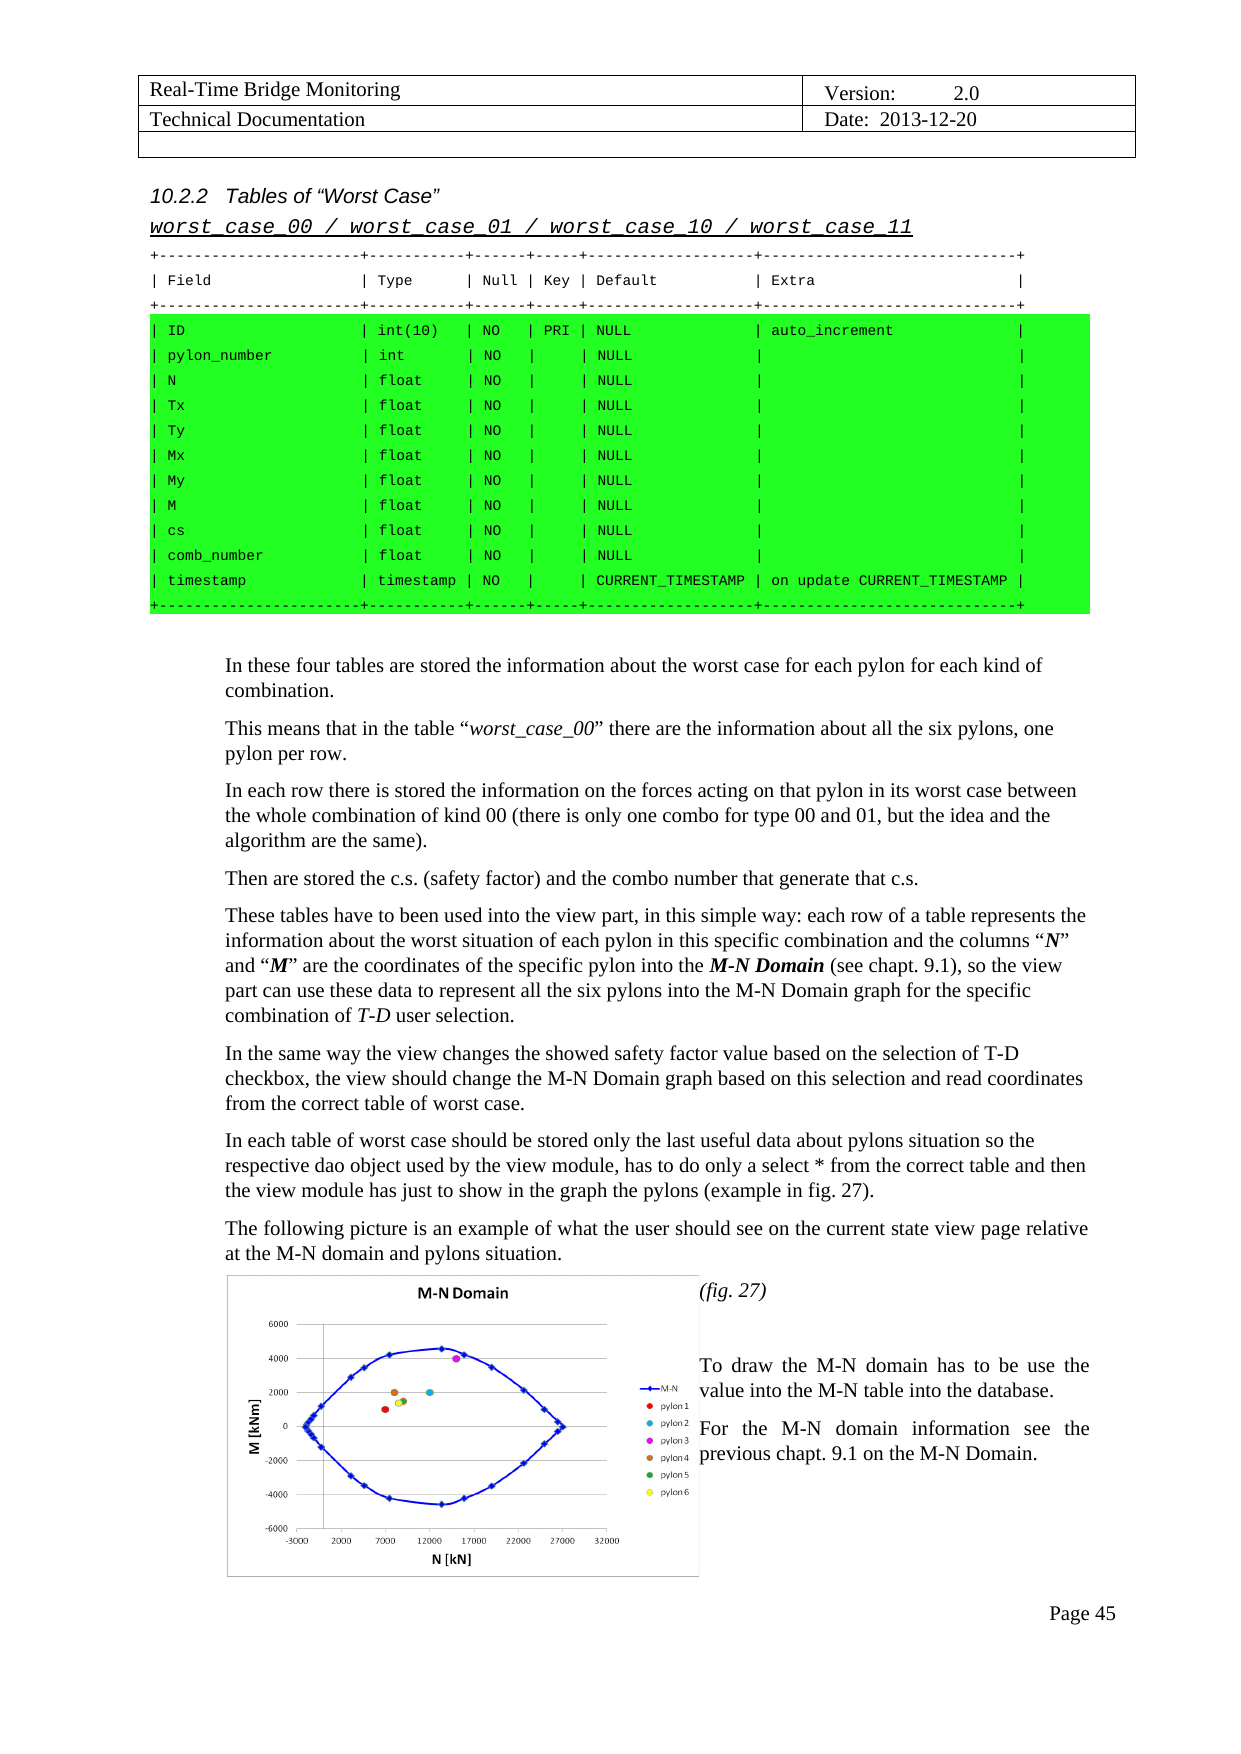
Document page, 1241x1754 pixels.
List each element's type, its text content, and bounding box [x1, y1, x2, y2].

text | N | float | NO | | NULL | | [150, 364, 1090, 389]
text | Tx | float | NO | | NULL | | [150, 389, 1090, 414]
text | Ty | float | NO | | NULL | | [150, 414, 1090, 439]
text worst_case_00 / worst_case_01 / worst_case_10 / worst_case_11 [150, 214, 1090, 239]
text | cs | float | NO | | NULL | | [150, 514, 1090, 539]
text | M | float | NO | | NULL | | [150, 489, 1090, 514]
text | comb_number | float | NO | | NULL | | [150, 539, 1090, 564]
text In each table of worst case should be stored only the last useful data about pylons situation so the respective dao object used by the view module, has to do only a select * from the correct table and then the view module has just to show in the graph the pylons (example in fig. 27). [225, 1127, 1090, 1202]
text | Mx | float | NO | | NULL | | [150, 439, 1090, 464]
text In the same way the view changes the showed safety factor value based on the selection of T-D checkbox, the view should change the M-N Domain graph based on this selection and read coordinates from the correct table of worst case. [225, 1039, 1090, 1114]
text +-----------------------+-----------+------+-----+-------------------+-----------------------------+ [150, 289, 1090, 314]
text In these four tables are stored the information about the worst case for each pylon for each kind of combination. [225, 652, 1090, 702]
picture [226, 1275, 700, 1577]
text +-----------------------+-----------+------+-----+-------------------+-----------------------------+ [150, 239, 1090, 264]
text | timestamp | timestamp | NO | | CURRENT_TIMESTAMP | on update CURRENT_TIMESTAMP | [150, 564, 1090, 589]
text | pylon_number | int | NO | | NULL | | [150, 339, 1090, 364]
text For the M-N domain information see the previous chapt. 9.1 on the M-N Domain. [700, 1414, 1090, 1464]
text | My | float | NO | | NULL | | [150, 464, 1090, 489]
text +-----------------------+-----------+------+-----+-------------------+-----------------------------+ [150, 589, 1090, 614]
text | Field | Type | Null | Key | Default | Extra | [150, 264, 1090, 289]
text To draw the M-N domain has to be use the value into the M-N table into the database. [700, 1352, 1090, 1402]
text | ID | int(10) | NO | PRI | NULL | auto_increment | [150, 314, 1090, 339]
text These tables have to been used into the view part, in this simple way: each row of a table represents the information about the worst situation of each pylon in this specific combination and the columns “N” and “M” are the coordinates of the specific pylon into the M-N Domain (see chapt. 9.1), so the view part can use these data to represent all the six pylons into the M-N Domain graph for the specific combination of T-D user selection. [225, 902, 1090, 1027]
text The following picture is an example of what the user should see on the current state view page relative at the M-N domain and pylons situation. [225, 1214, 1090, 1264]
text Then are stored the c.s. (safety factor) and the combo number that generate that c.s. [225, 864, 1090, 889]
text This means that in the table “worst_case_00” there are the information about all the six pylons, one pylon per row. [225, 714, 1090, 764]
text (fig. 27) [700, 1277, 1090, 1302]
text In each row there is stored the information on the forces acting on that pylon in its worst case between the whole combination of kind 00 (there is only one combo for type 00 and 01, but the idea and the algorithm are the same). [225, 777, 1090, 852]
subtitle Tables of “Worst Case” [150, 183, 1090, 208]
